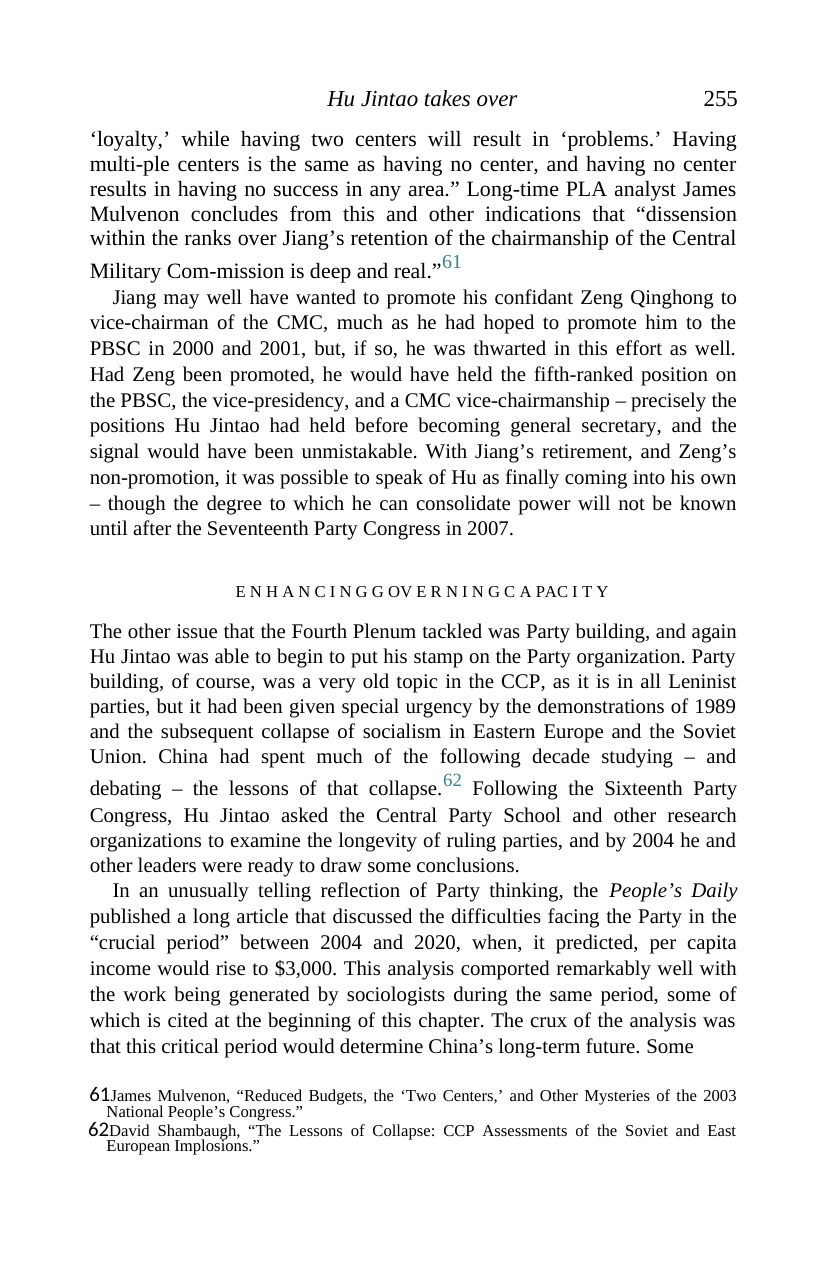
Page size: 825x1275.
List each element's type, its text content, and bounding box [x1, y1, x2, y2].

table_header Hu Jintao takes over [327, 83, 604, 111]
text In an unusually telling reflection of Party thinking, the People’s Daily published a long article that discussed the difficulties facing the Party in the “crucial period” between 2004 and 2020, when, it predicted, per capita income would rise to $3,000. This analysis comported remarkably well with the work being generated by sociologists during the same period, some of which is cited at the beginning of this chapter. The crux of the analysis was that this critical period would determine China’s long-term future. Some [89, 878, 737, 1058]
text ‘loyalty,’ while having two centers will result in ‘problems.’ Having multi-ple centers is the same as having no center, and having no center results in having no success in any area.” Long-time PLA analyst James Mulvenon concludes from this and other indications that “dissension within the ranks over Jiang’s retention of the chairmanship of the Central Military Com-mission is deep and real.”61 [89, 127, 737, 285]
text The other issue that the Fourth Plenum tackled was Party building, and again Hu Jintao was able to begin to put his stamp on the Party organization. Party building, of course, was a very old topic in the CCP, as it is in all Leninist parties, but it had been given special urgency by the demonstrations of 1989 and the subsequent collapse of socialism in Eastern Europe and the Soviet Union. China had spent much of the following decade studying – and debating – the lessons of that collapse.62 Following the Sixteenth Party Congress, Hu Jintao asked the Central Party School and other research organizations to examine the longevity of ruling parties, and by 2004 he and other leaders were ready to draw some conclusions. [89, 619, 737, 877]
list James Mulvenon, “Reduced Budgets, the ‘Two Centers,’ and Other Mysteries of the 2003 National People’s Congress.” [89, 1086, 737, 1121]
list David Shambaugh, “The Lessons of Collapse: CCP Assessments of the Soviet and East European Implosions.” [88, 1121, 737, 1155]
text Jiang may well have wanted to promote his confidant Zeng Qinghong to vice-chairman of the CMC, much as he had hoped to promote him to the PBSC in 2000 and 2001, but, if so, he was thwarted in this effort as well. Had Zeng been promoted, he would have held the fifth-ranked position on the PBSC, the vice-presidency, and a CMC vice-chairmanship – precisely the positions Hu Jintao had held before becoming general secretary, and the signal would have been unmistakable. With Jiang’s retirement, and Zeng’s non-promotion, it was possible to speak of Hu as finally coming into his own – though the degree to which he can consolidate power will not be known until after the Seventeenth Party Congress in 2007. [89, 285, 737, 540]
table_header 255 [604, 83, 737, 111]
text E N H A N C I N G G OV E R N I N G C A PAC I T Y [235, 582, 737, 601]
